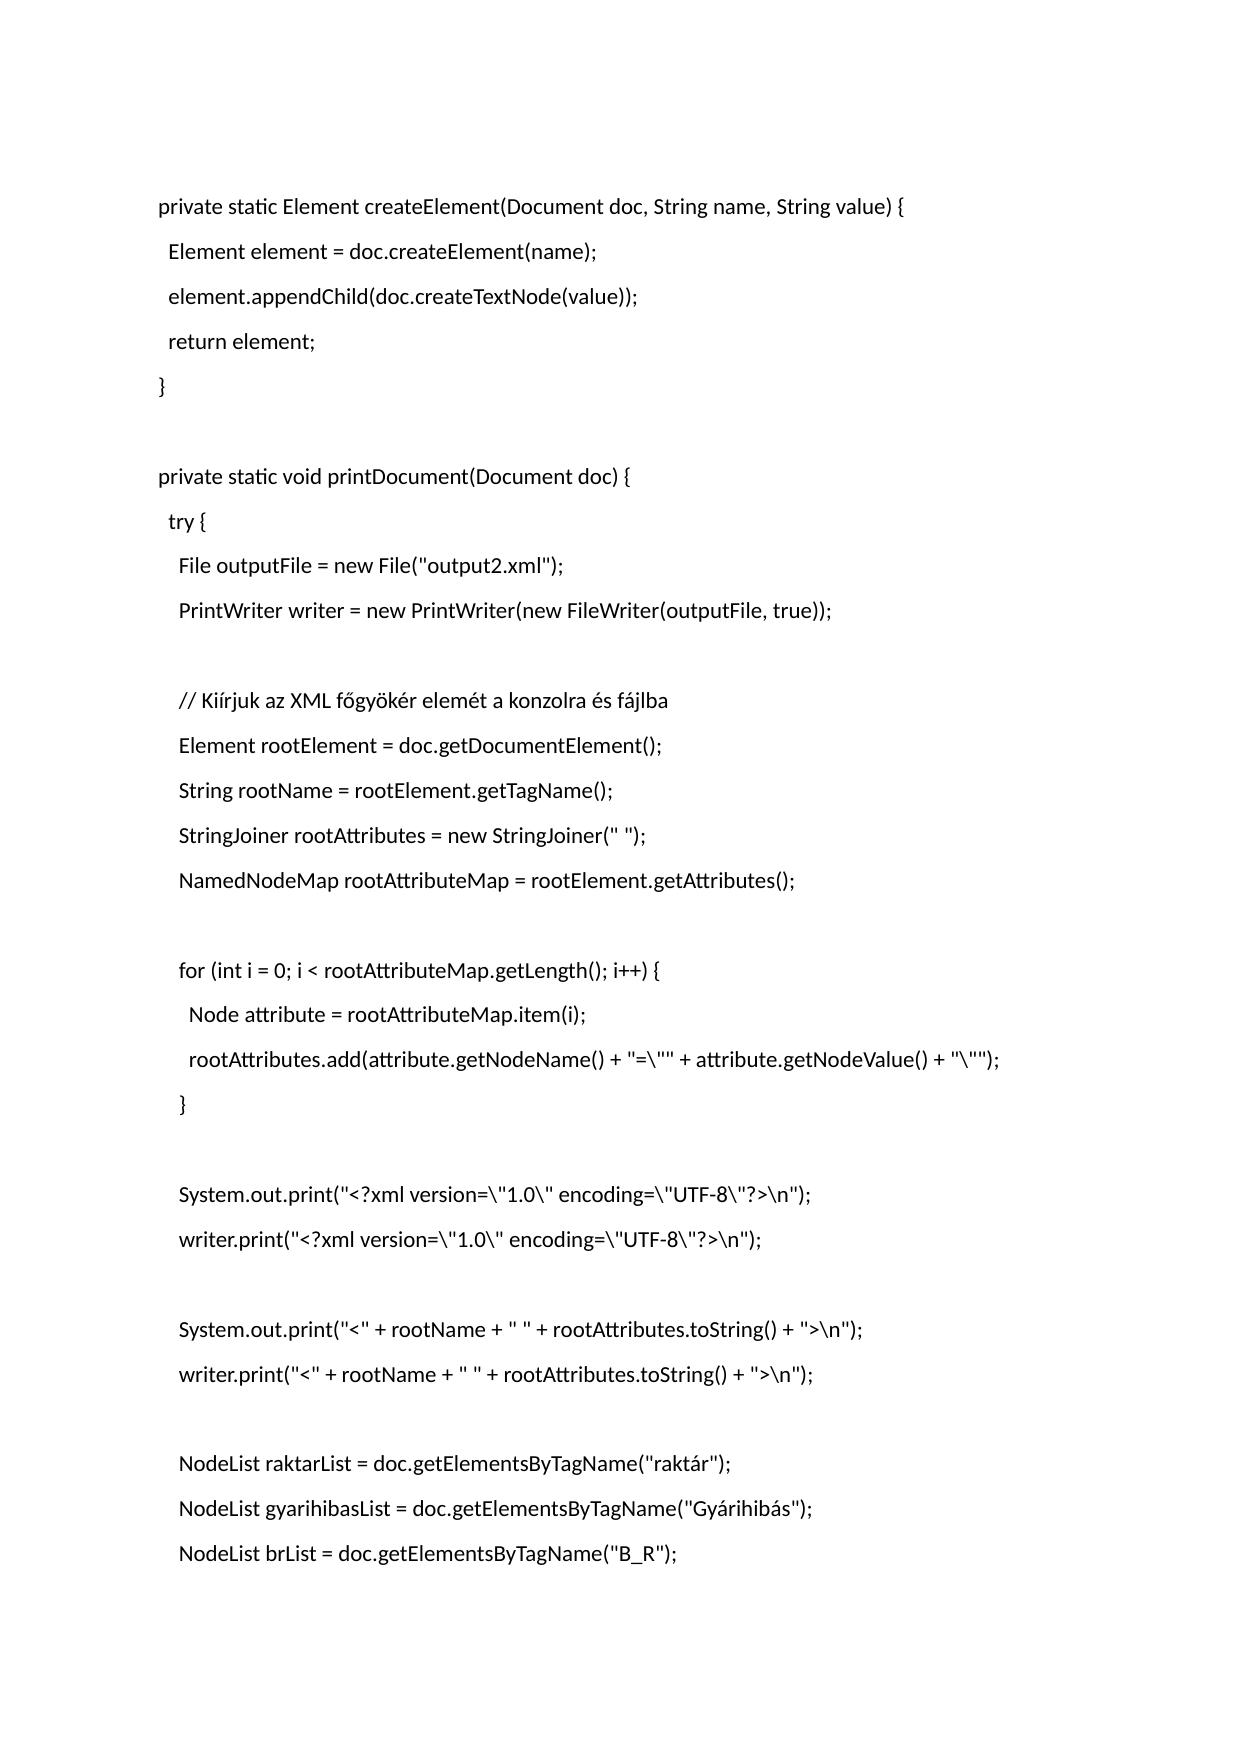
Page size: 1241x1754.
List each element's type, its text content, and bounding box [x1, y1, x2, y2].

text element.appendChild(doc.createTextNode(value)); [148, 282, 1093, 310]
text NodeList brList = doc.getElementsByTagName("B_R"); [148, 1539, 1093, 1567]
text return element; [148, 327, 1093, 355]
text } [148, 1090, 1093, 1118]
text writer.print("<?xml version=\"1.0\" encoding=\"UTF-8\"?>\n"); [148, 1225, 1093, 1253]
text private static Element createElement(Document doc, String name, String value) { [148, 192, 1093, 221]
text System.out.print("<?xml version=\"1.0\" encoding=\"UTF-8\"?>\n"); [148, 1180, 1093, 1208]
text File outputFile = new File("output2.xml"); [148, 552, 1093, 580]
text try { [148, 507, 1093, 535]
text for (int i = 0; i < rootAttributeMap.getLength(); i++) { [148, 956, 1093, 984]
text String rootName = rootElement.getTagName(); [148, 776, 1093, 804]
text // Kiírjuk az XML főgyökér elemét a konzolra és fájlba [148, 686, 1093, 714]
text } [148, 372, 1093, 400]
text private static void printDocument(Document doc) { [148, 462, 1093, 490]
text rootAttributes.add(attribute.getNodeName() + "=\"" + attribute.getNodeValue() + "\""); [148, 1046, 1093, 1073]
text NodeList gyarihibasList = doc.getElementsByTagName("Gyárihibás"); [148, 1494, 1093, 1522]
text StringJoiner rootAttributes = new StringJoiner(" "); [148, 821, 1093, 849]
text Element element = doc.createElement(name); [148, 237, 1093, 265]
text NodeList raktarList = doc.getElementsByTagName("raktár"); [148, 1449, 1093, 1478]
text System.out.print("<" + rootName + " " + rootAttributes.toString() + ">\n"); [148, 1315, 1093, 1343]
text Node attribute = rootAttributeMap.item(i); [148, 1001, 1093, 1029]
text NamedNodeMap rootAttributeMap = rootElement.getAttributes(); [148, 866, 1093, 894]
text Element rootElement = doc.getDocumentElement(); [148, 731, 1093, 759]
text PrintWriter writer = new PrintWriter(new FileWriter(outputFile, true)); [148, 597, 1093, 624]
text writer.print("<" + rootName + " " + rootAttributes.toString() + ">\n"); [148, 1360, 1093, 1388]
